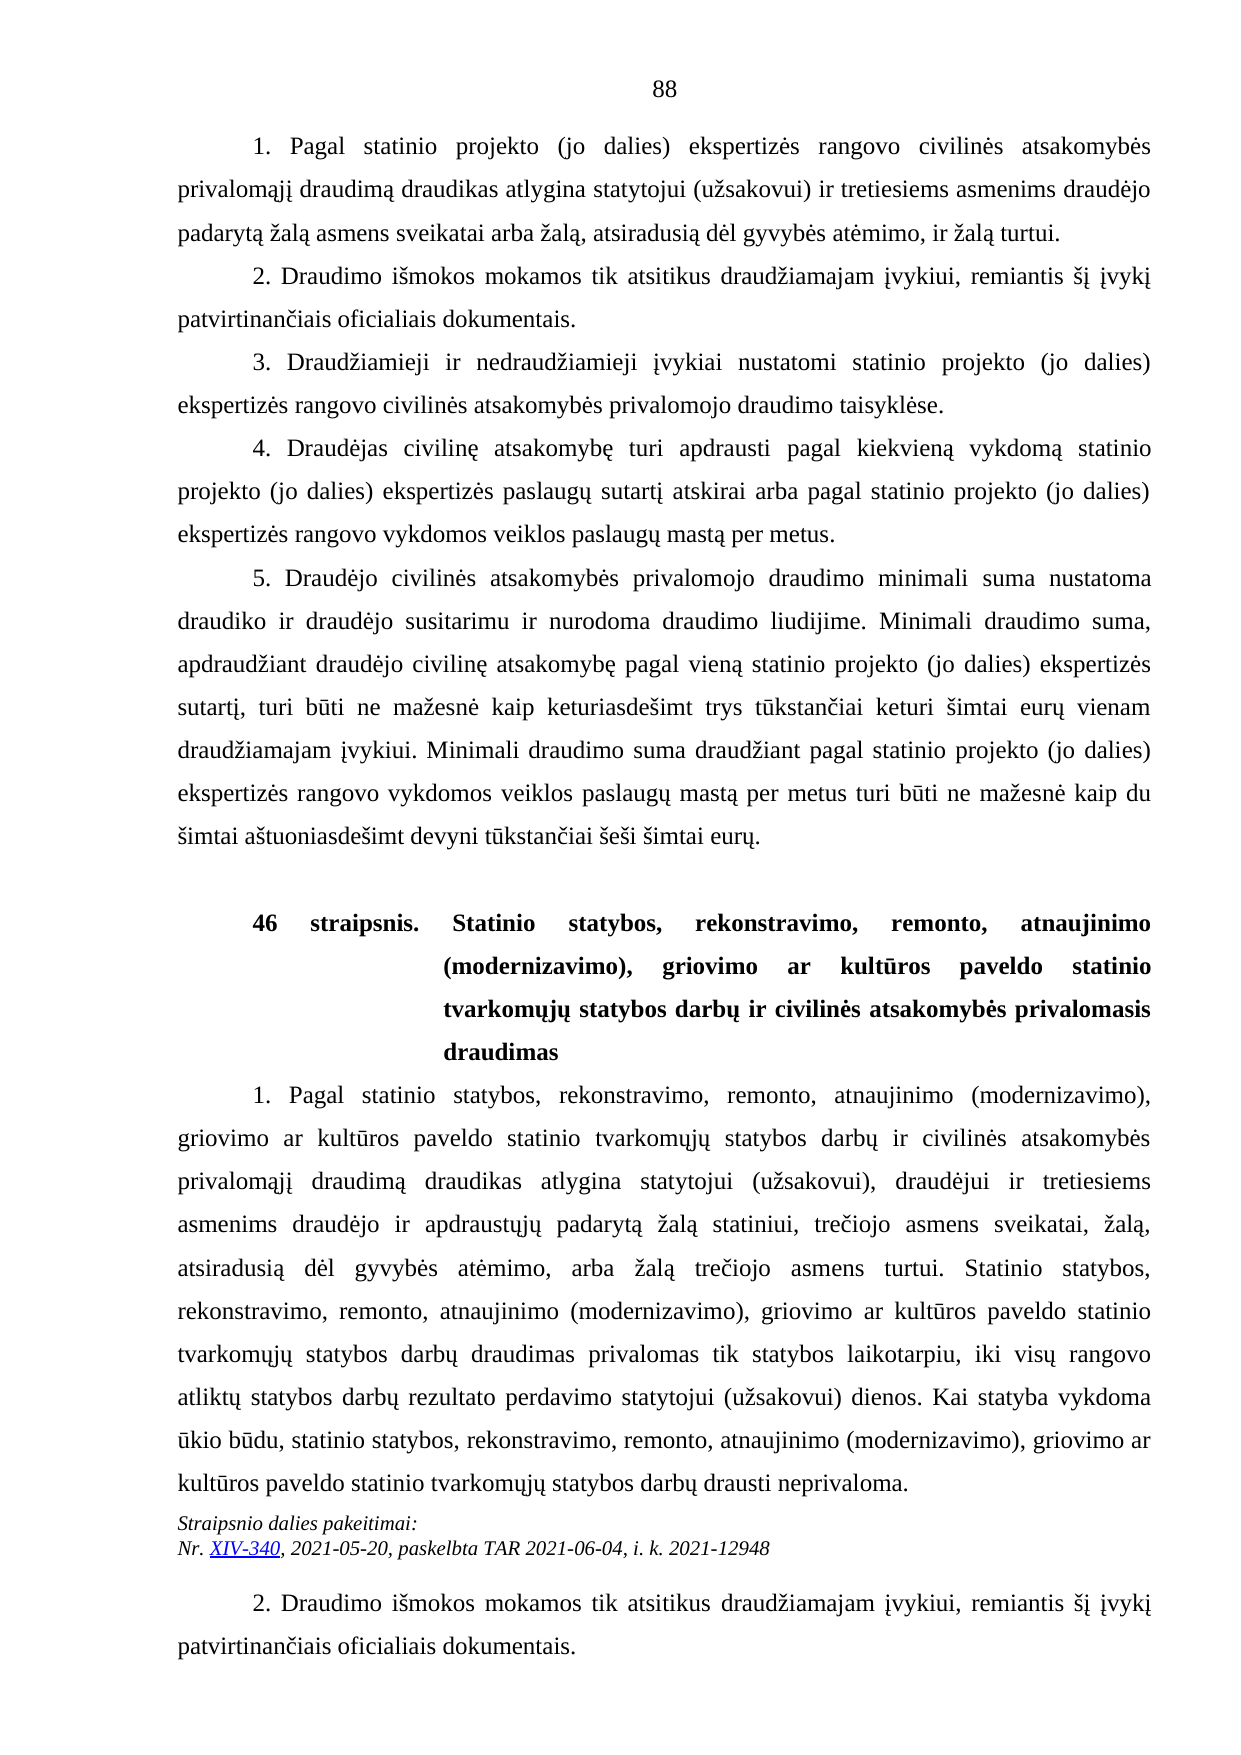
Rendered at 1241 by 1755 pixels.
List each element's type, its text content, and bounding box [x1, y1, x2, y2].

text 5. Draudėjo civilinės atsakomybės privalomojo draudimo minimali suma nustatoma draudiko ir draudėjo susitarimu ir nurodoma draudimo liudijime. Minimali draudimo suma, apdraudžiant draudėjo civilinę atsakomybę pagal vieną statinio projekto (jo dalies) ekspertizės sutartį, turi būti ne mažesnė kaip keturiasdešimt trys tūkstančiai keturi šimtai eurų vienam draudžiamajam įvykiui. Minimali draudimo suma draudžiant pagal statinio projekto (jo dalies) ekspertizės rangovo vykdomos veiklos paslaugų mastą per metus turi būti ne mažesnė kaip du šimtai aštuoniasdešimt devyni tūkstančiai šeši šimtai eurų. [177, 563, 1152, 850]
text 4. Draudėjas civilinę atsakomybę turi apdrausti pagal kiekvieną vykdomą statinio projekto (jo dalies) ekspertizės paslaugų sutartį atskirai arba pagal statinio projekto (jo dalies) ekspertizės rangovo vykdomos veiklos paslaugų mastą per metus. [177, 433, 1152, 548]
text 46 straipsnis. Statinio statybos, rekonstravimo, remonto, atnaujinimo (modernizavimo), griovimo ar kultūros paveldo statinio tvarkomųjų statybos darbų ir civilinės atsakomybės privalomasis draudimas [252, 908, 1152, 1066]
text 2. Draudimo išmokos mokamos tik atsitikus draudžiamajam įvykiui, remiantis šį įvykį patvirtinančiais oficialiais dokumentais. [177, 1588, 1152, 1660]
text 3. Draudžiamieji ir nedraudžiamieji įvykiai nustatomi statinio projekto (jo dalies) ekspertizės rangovo civilinės atsakomybės privalomojo draudimo taisyklėse. [177, 347, 1152, 419]
text Straipsnio dalies pakeitimai: [177, 1511, 1152, 1535]
text 2. Draudimo išmokos mokamos tik atsitikus draudžiamajam įvykiui, remiantis šį įvykį patvirtinančiais oficialiais dokumentais. [177, 261, 1152, 333]
text 1. Pagal statinio projekto (jo dalies) ekspertizės rangovo civilinės atsakomybės privalomąjį draudimą draudikas atlygina statytojui (užsakovui) ir tretiesiems asmenims draudėjo padarytą žalą asmens sveikatai arba žalą, atsiradusią dėl gyvybės atėmimo, ir žalą turtui. [177, 131, 1152, 246]
text Nr. XIV-340, 2021-05-20, paskelbta TAR 2021-06-04, i. k. 2021-12948 [177, 1535, 1152, 1559]
text 1. Pagal statinio statybos, rekonstravimo, remonto, atnaujinimo (modernizavimo), griovimo ar kultūros paveldo statinio tvarkomųjų statybos darbų ir civilinės atsakomybės privalomąjį draudimą draudikas atlygina statytojui (užsakovui), draudėjui ir tretiesiems asmenims draudėjo ir apdraustųjų padarytą žalą statiniui, trečiojo asmens sveikatai, žalą, atsiradusią dėl gyvybės atėmimo, arba žalą trečiojo asmens turtui. Statinio statybos, rekonstravimo, remonto, atnaujinimo (modernizavimo), griovimo ar kultūros paveldo statinio tvarkomųjų statybos darbų draudimas privalomas tik statybos laikotarpiu, iki visų rangovo atliktų statybos darbų rezultato perdavimo statytojui (užsakovui) dienos. Kai statyba vykdoma ūkio būdu, statinio statybos, rekonstravimo, remonto, atnaujinimo (modernizavimo), griovimo ar kultūros paveldo statinio tvarkomųjų statybos darbų drausti neprivaloma. [177, 1080, 1152, 1497]
